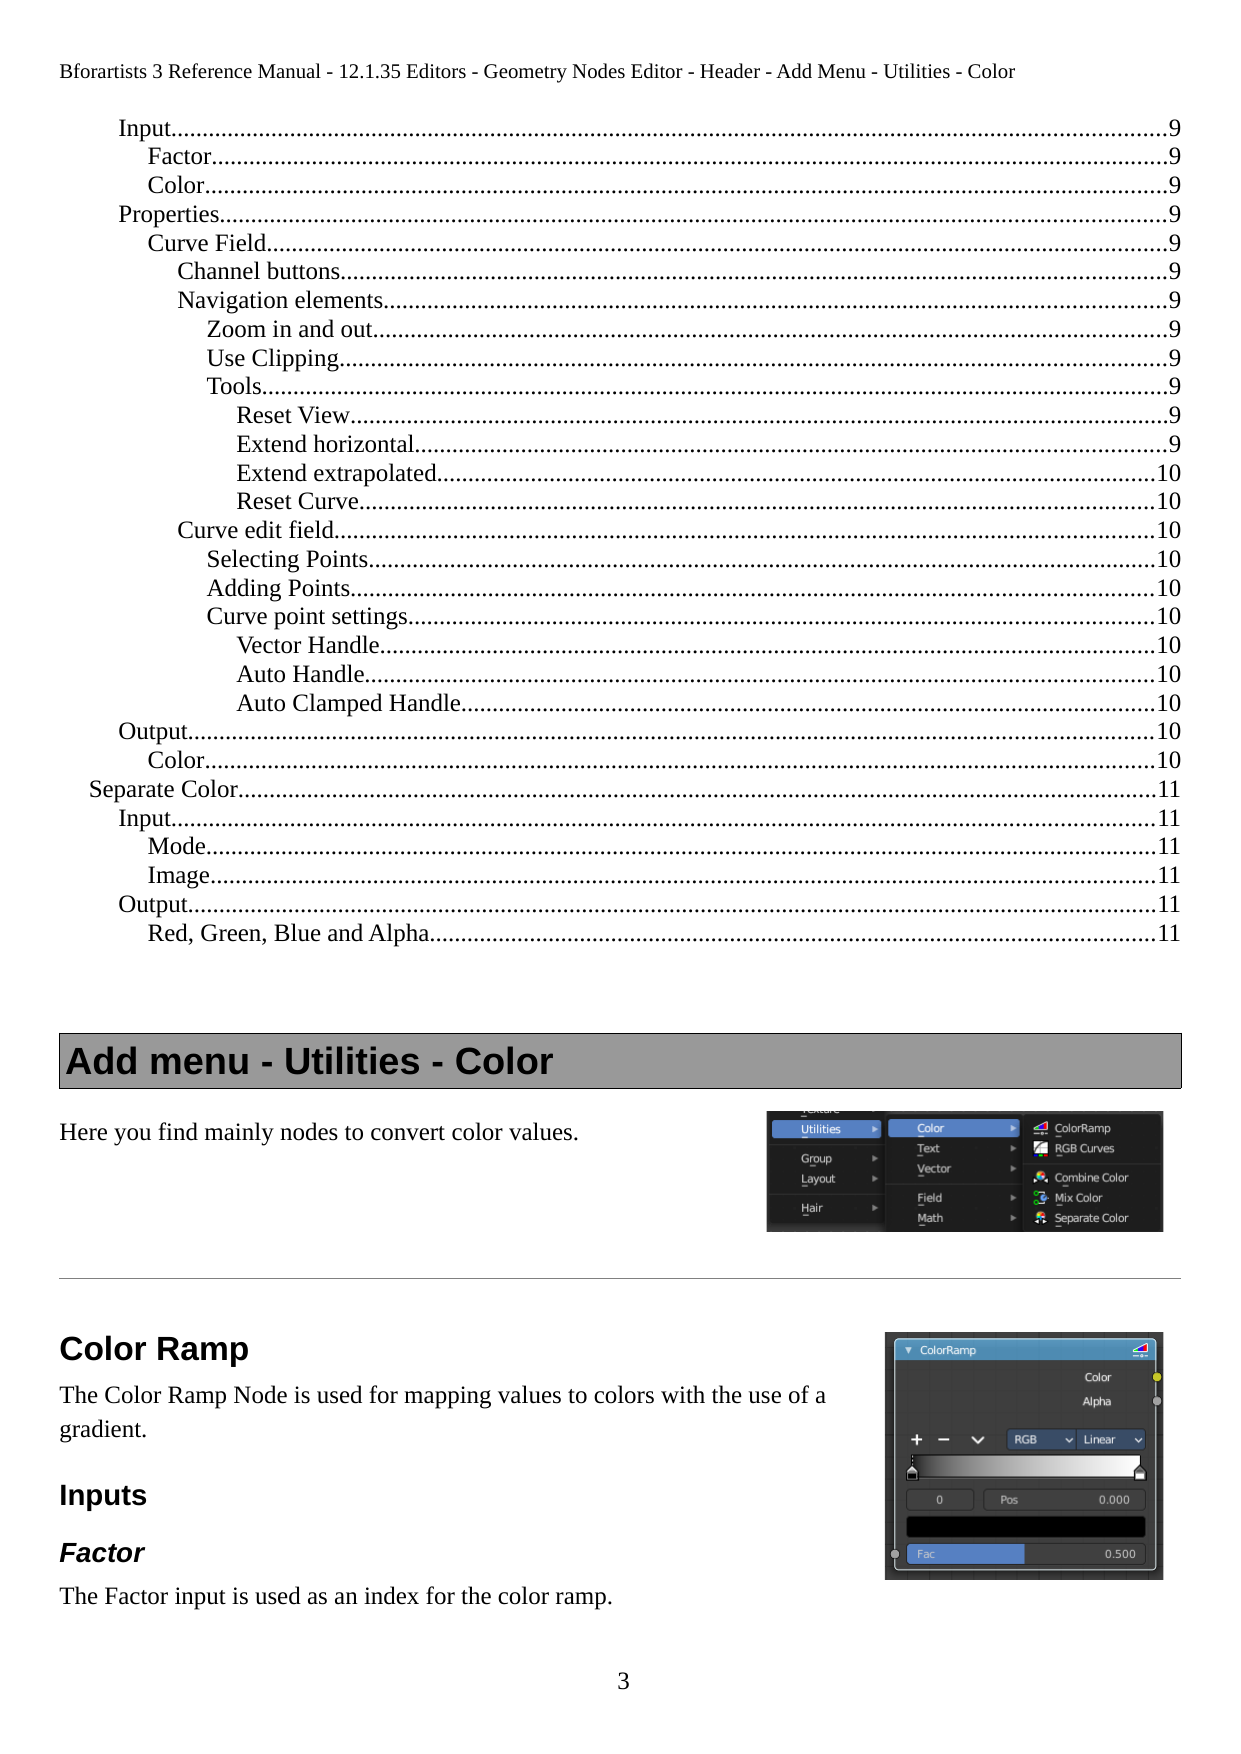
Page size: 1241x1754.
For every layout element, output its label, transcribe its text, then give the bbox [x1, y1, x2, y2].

text Image 11 [147, 860, 1181, 889]
text Red, Green, Blue and Alpha 11 [147, 918, 1181, 946]
text Separate Color 11 [88, 774, 1181, 803]
text Selecting Points 10 [206, 544, 1181, 573]
text Use Clipping 9 [206, 343, 1181, 371]
subtitle Color Ramp [59, 1329, 1181, 1367]
text Input 11 [118, 803, 1181, 831]
text Input 9 [118, 113, 1181, 141]
text Curve edit field 10 [177, 515, 1181, 544]
text Adding Points 10 [206, 573, 1181, 601]
text Auto Handle 10 [236, 659, 1181, 688]
text Output 11 [118, 889, 1181, 918]
picture [766, 1111, 1164, 1232]
text Color 10 [147, 745, 1181, 774]
text Vector Handle 10 [236, 630, 1181, 659]
text Zoom in and out 9 [206, 314, 1181, 343]
text Navigation elements 9 [177, 285, 1181, 314]
text Here you find mainly nodes to convert color values. [59, 1117, 766, 1145]
text Reset View 9 [236, 400, 1181, 429]
text Properties 9 [118, 199, 1181, 228]
text Mode 11 [147, 831, 1181, 860]
subtitle [1164, 1478, 1181, 1512]
table_header Add menu - Utilities - Color [60, 1034, 1181, 1088]
text Factor 9 [147, 141, 1181, 170]
subtitle Inputs [59, 1478, 884, 1512]
text Extend horizontal 9 [236, 429, 1181, 458]
text Extend extrapolated 10 [236, 458, 1181, 486]
text Curve point settings 10 [206, 601, 1181, 630]
text Channel buttons 9 [177, 256, 1181, 285]
text Color 9 [147, 170, 1181, 199]
picture [884, 1332, 1164, 1580]
subtitle [1164, 1537, 1181, 1569]
text Auto Clamped Handle 10 [236, 688, 1181, 716]
text Reset Curve 10 [236, 486, 1181, 515]
text Tools 9 [206, 371, 1181, 400]
text The Color Ramp Node is used for mapping values to colors with the use of a gradient. [59, 1380, 884, 1443]
text The Factor input is used as an index for the color ramp. [59, 1581, 1181, 1610]
text Output 10 [118, 716, 1181, 745]
text Curve Field 9 [147, 228, 1181, 256]
subtitle Factor [59, 1537, 884, 1569]
